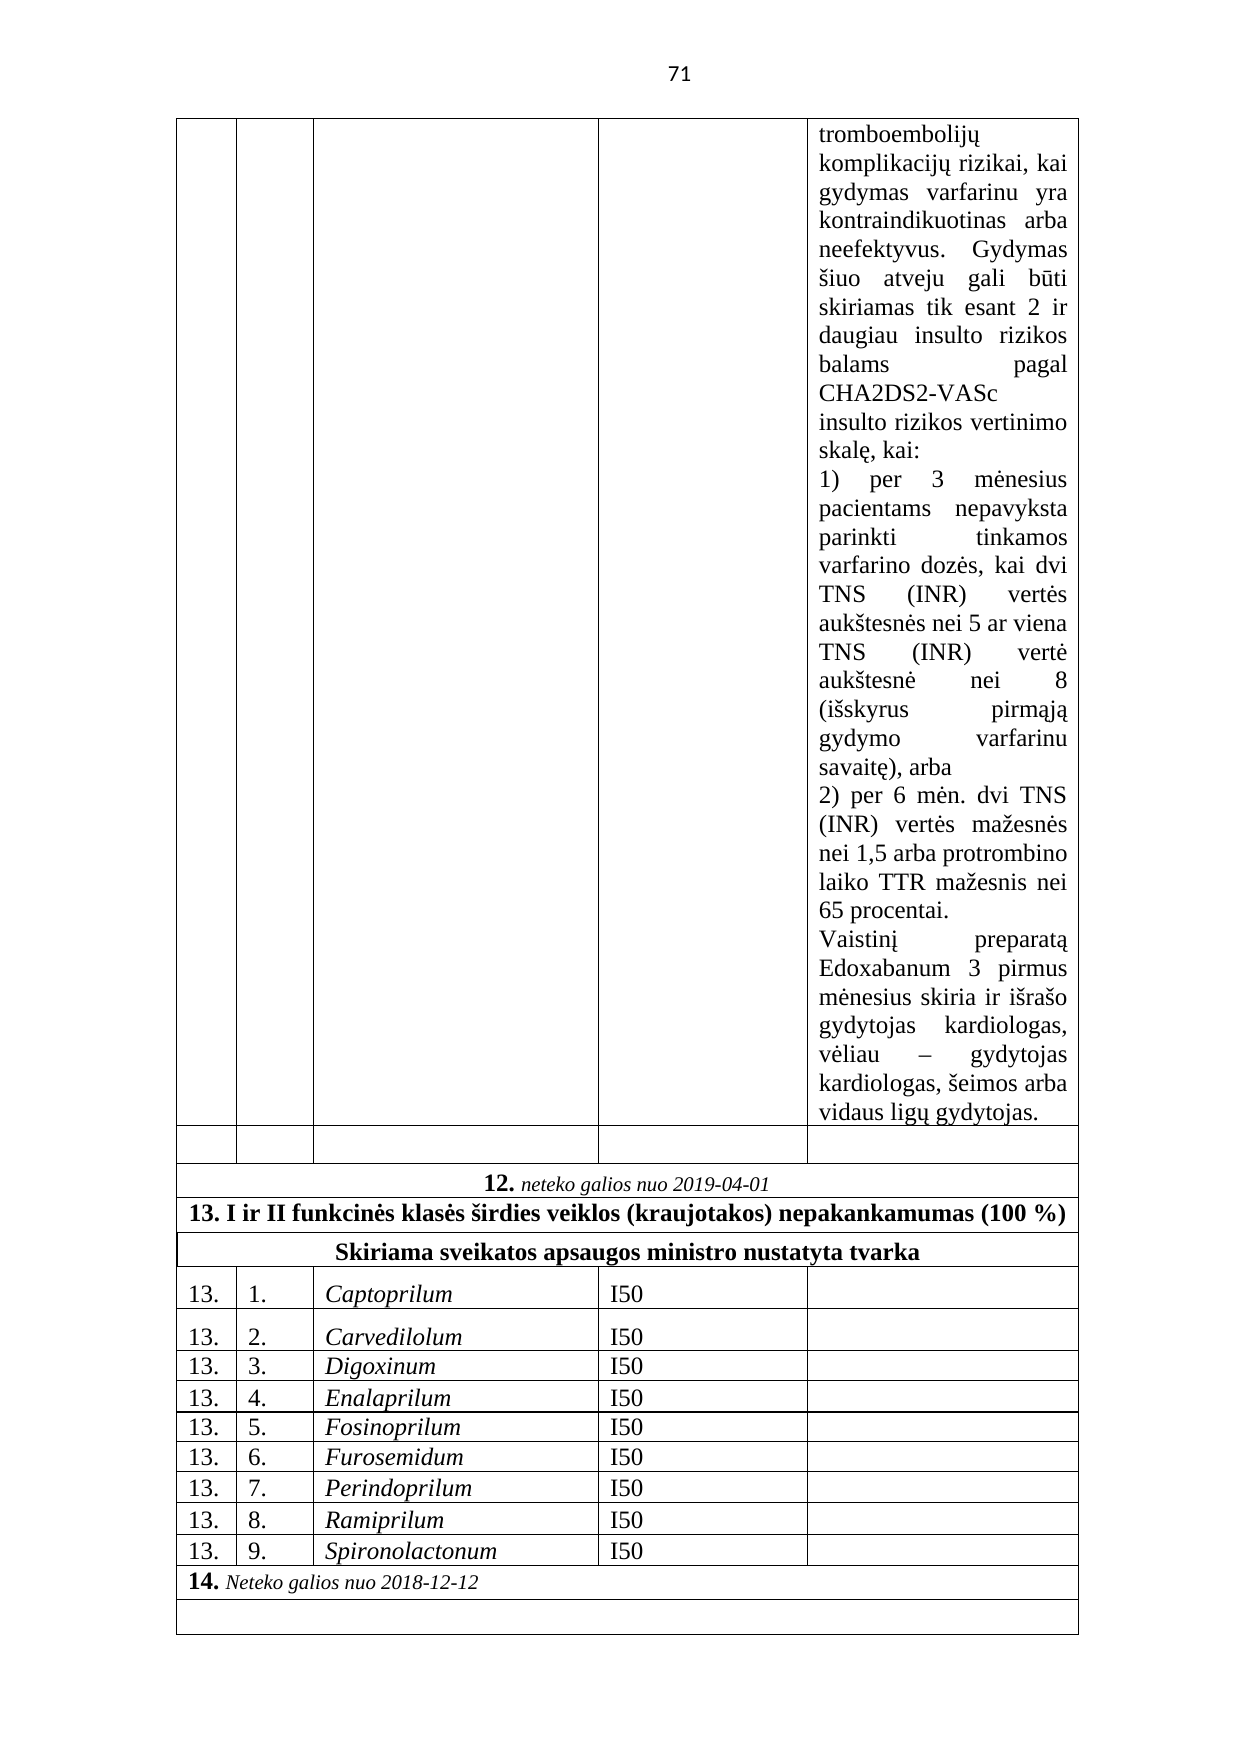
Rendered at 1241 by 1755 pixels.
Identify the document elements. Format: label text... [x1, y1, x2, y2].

table_cell [1088, 1232, 1093, 1266]
table_cell [1103, 1599, 1109, 1633]
table_cell [1079, 1534, 1083, 1565]
table_cell [1079, 1502, 1083, 1533]
table_cell [1099, 118, 1103, 1125]
table_cell [1109, 1502, 1123, 1533]
table_cell [1079, 118, 1083, 1125]
table_cell [1093, 1471, 1099, 1502]
table_cell [808, 1351, 1078, 1380]
table_cell [1109, 1163, 1123, 1197]
table_cell [1088, 1411, 1093, 1441]
table_cell [1093, 1232, 1099, 1266]
table_cell [1088, 1502, 1093, 1533]
table_cell [314, 1126, 598, 1163]
table_cell [1103, 1441, 1109, 1471]
table_cell [1103, 1471, 1109, 1502]
table_cell I50 [599, 1309, 807, 1350]
table_cell I50 [599, 1535, 807, 1565]
table_cell [1079, 1380, 1083, 1411]
table_cell [1099, 1441, 1103, 1471]
table_cell [1079, 1599, 1083, 1633]
table_cell Skiriama sveikatos apsaugos ministro nustatyta tvarka [178, 1233, 1078, 1266]
table_cell [1084, 1197, 1088, 1232]
table_cell [1088, 1350, 1093, 1380]
table_cell 13. I ir II funkcinės klasės širdies veiklos (kraujotakos) nepakankamumas (100 %) [177, 1198, 1078, 1232]
table_cell [1109, 1266, 1123, 1308]
table_cell [1088, 1197, 1093, 1232]
table_cell [1103, 1502, 1109, 1533]
table_cell 8. [237, 1503, 313, 1533]
table_cell [808, 1126, 1078, 1163]
table_cell [808, 1309, 1078, 1350]
table_cell I50 [599, 1351, 807, 1380]
table_cell [1093, 1599, 1099, 1633]
table_cell [1093, 1163, 1099, 1197]
table_cell 13. [177, 1442, 236, 1471]
table_cell [1109, 1534, 1123, 1565]
table_cell [1103, 1125, 1109, 1163]
table_cell [1099, 1163, 1103, 1197]
table_cell [1088, 1441, 1093, 1471]
table_cell tromboembolijų komplikacijų rizikai, kai gydymas varfarinu yra kontraindikuotinas arba neefektyvus. Gydymas šiuo atveju gali būti skiriamas tik esant 2 ir daugiau insulto rizikos balams pagal CHA2DS2-VASc insulto rizikos vertinimo skalę, kai: 1) per 3 mėnesius pacientams nepavyksta parinkti tinkamos varfarino dozės, kai dvi TNS (INR) vertės aukštesnės nei 5 ar viena TNS (INR) vertė aukštesnė nei 8 (išskyrus pirmąją gydymo varfarinu savaitę), arba 2) per 6 mėn. dvi TNS (INR) vertės mažesnės nei 1,5 arba protrombino laiko TTR mažesnis nei 65 procentai. Vaistinį preparatą Edoxabanum 3 pirmus mėnesius skiria ir išrašo gydytojas kardiologas, vėliau – gydytojas kardiologas, šeimos arba vidaus ligų gydytojas. [808, 119, 1078, 1125]
table_cell Enalaprilum [314, 1381, 598, 1411]
table_cell [1079, 1441, 1083, 1471]
table_cell [1099, 1308, 1103, 1350]
table_cell [1109, 1232, 1123, 1266]
table_cell [1103, 1266, 1109, 1308]
table_cell [1084, 1502, 1088, 1533]
table_cell [1079, 1350, 1083, 1380]
table_cell [1084, 1350, 1088, 1380]
table_cell [1088, 1599, 1093, 1633]
table_cell [1109, 1197, 1123, 1232]
table_cell [1088, 1125, 1093, 1163]
table_cell I50 [599, 1503, 807, 1533]
table_cell Ramiprilum [314, 1503, 598, 1533]
table_cell [1103, 1565, 1109, 1599]
table_cell [1099, 1599, 1103, 1633]
table_cell [1109, 1411, 1123, 1441]
table_cell [1088, 1308, 1093, 1350]
table_cell [1084, 1232, 1088, 1266]
table_cell [1103, 1411, 1109, 1441]
table_cell [1103, 118, 1109, 1125]
table_cell [1079, 1266, 1083, 1308]
table_cell [1088, 1534, 1093, 1565]
table_cell Furosemidum [314, 1442, 598, 1471]
table_cell [1103, 1308, 1109, 1350]
table_cell 13. [177, 1503, 236, 1533]
table_cell 13. [177, 1472, 236, 1502]
table_cell 13. [177, 1351, 236, 1380]
table_cell [1109, 1380, 1123, 1411]
table_cell 4. [237, 1381, 313, 1411]
table_cell I50 [599, 1381, 807, 1411]
table_cell [1093, 1350, 1099, 1380]
table_cell [1099, 1565, 1103, 1599]
table_cell [1093, 1441, 1099, 1471]
table_cell 13. [177, 1309, 236, 1350]
table_cell I50 [599, 1472, 807, 1502]
table_cell [1084, 118, 1088, 1125]
table_cell [808, 1535, 1078, 1565]
table_cell [1079, 1125, 1083, 1163]
table_cell [1088, 1380, 1093, 1411]
table_cell [1079, 1471, 1083, 1502]
table_cell 12. neteko galios nuo 2019-04-01 [177, 1164, 1078, 1197]
table_cell [808, 1442, 1078, 1471]
table_cell [177, 1600, 1078, 1633]
table_cell [1109, 1441, 1123, 1471]
table_cell I50 [599, 1267, 807, 1308]
table_cell 1. [237, 1267, 313, 1308]
table_cell [1088, 1565, 1093, 1599]
table_cell [314, 119, 598, 1125]
table_cell [1099, 1350, 1103, 1380]
table_cell 7. [237, 1472, 313, 1502]
table_cell [1103, 1232, 1109, 1266]
table_cell [1084, 1125, 1088, 1163]
table_cell [1099, 1502, 1103, 1533]
table_cell [808, 1503, 1078, 1533]
table_cell 2. [237, 1309, 313, 1350]
table_cell [1093, 1534, 1099, 1565]
table_cell [1079, 1411, 1083, 1441]
table_cell [1093, 1502, 1099, 1533]
table_cell [1079, 1308, 1083, 1350]
table_cell Digoxinum [314, 1351, 598, 1380]
table_cell Perindoprilum [314, 1472, 598, 1502]
table_cell [1084, 1471, 1088, 1502]
table_cell [1099, 1534, 1103, 1565]
table_cell 6. [237, 1442, 313, 1471]
table_cell Carvedilolum [314, 1309, 598, 1350]
table_cell 14. Neteko galios nuo 2018-12-12 [177, 1566, 1078, 1599]
table_cell [1099, 1411, 1103, 1441]
table_cell [1103, 1163, 1109, 1197]
table_cell [1093, 1197, 1099, 1232]
table_cell [1093, 1125, 1099, 1163]
table_cell [1079, 1163, 1083, 1197]
table_cell [1109, 1565, 1123, 1599]
table_cell [1084, 1266, 1088, 1308]
table_cell [1109, 1471, 1123, 1502]
table_cell [1079, 1565, 1083, 1599]
table_cell [1099, 1125, 1103, 1163]
table_cell [1079, 1197, 1083, 1232]
table_cell [1109, 118, 1123, 1125]
table_cell [1109, 1125, 1123, 1163]
table_cell [1084, 1565, 1088, 1599]
table_cell [177, 1126, 236, 1163]
table_cell [1109, 1599, 1123, 1633]
table_cell 9. [237, 1535, 313, 1565]
table_cell [177, 119, 236, 1125]
table_cell [1103, 1534, 1109, 1565]
table_cell 13. [177, 1413, 236, 1441]
table_cell [1103, 1197, 1109, 1232]
table_cell [808, 1267, 1078, 1308]
table_cell [237, 119, 313, 1125]
table_cell 13. [177, 1267, 236, 1308]
table_cell [1099, 1232, 1103, 1266]
table_cell [1099, 1471, 1103, 1502]
table_cell [1088, 118, 1093, 1125]
table_cell [808, 1381, 1078, 1411]
table_cell [1093, 1380, 1099, 1411]
table_cell 13. [177, 1381, 236, 1411]
table_cell Fosinoprilum [314, 1413, 598, 1441]
table_cell [1093, 1411, 1099, 1441]
table_cell [1103, 1350, 1109, 1380]
table_cell [599, 119, 807, 1125]
table_cell [1084, 1380, 1088, 1411]
table_cell [1084, 1411, 1088, 1441]
table_cell [1093, 1565, 1099, 1599]
table_cell [1084, 1599, 1088, 1633]
table_cell [1093, 118, 1099, 1125]
table_cell [1084, 1534, 1088, 1565]
table_cell [1093, 1308, 1099, 1350]
table_cell [1084, 1163, 1088, 1197]
table_cell [808, 1413, 1078, 1441]
table_cell I50 [599, 1413, 807, 1441]
table_cell 3. [237, 1351, 313, 1380]
table_cell [1109, 1350, 1123, 1380]
table_cell [1084, 1441, 1088, 1471]
table_cell [1099, 1380, 1103, 1411]
table_cell 13. [177, 1535, 236, 1565]
table_cell [808, 1472, 1078, 1502]
table_cell [1093, 1266, 1099, 1308]
table_cell [1103, 1380, 1109, 1411]
table_cell Captoprilum [314, 1267, 598, 1308]
table_cell [1079, 1232, 1083, 1266]
table_cell 5. [237, 1413, 313, 1441]
table_cell Spironolactonum [314, 1535, 598, 1565]
table_cell [599, 1126, 807, 1163]
table_cell [1099, 1197, 1103, 1232]
table_cell [1088, 1471, 1093, 1502]
table_cell [1109, 1308, 1123, 1350]
table_cell [1088, 1266, 1093, 1308]
table_cell [1084, 1308, 1088, 1350]
table_cell I50 [599, 1442, 807, 1471]
table_cell [1088, 1163, 1093, 1197]
table_cell [1099, 1266, 1103, 1308]
table_cell [237, 1126, 313, 1163]
